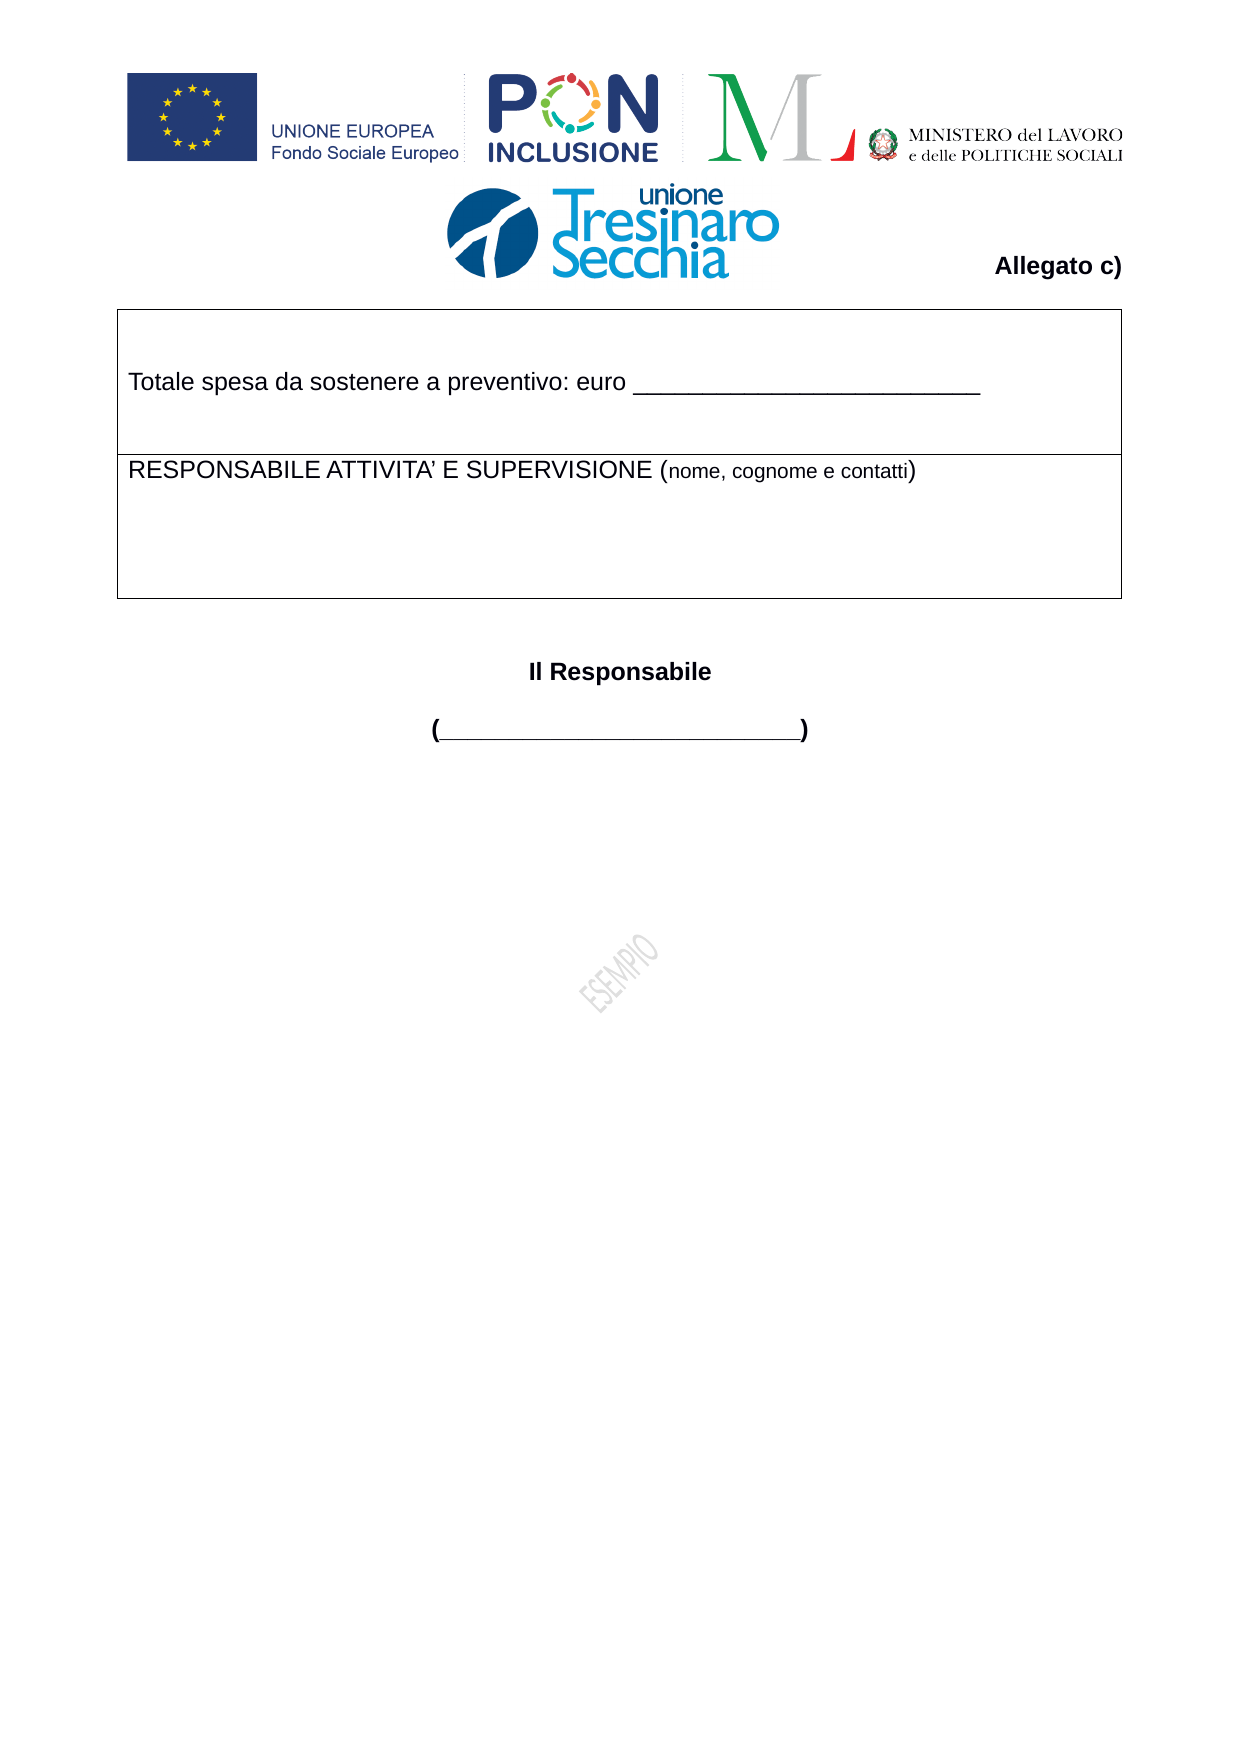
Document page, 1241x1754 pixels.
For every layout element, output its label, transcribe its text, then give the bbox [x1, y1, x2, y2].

picture [445, 177, 780, 290]
text Il Responsabile [118, 657, 1122, 686]
text (__________________________) [118, 714, 1122, 743]
table_cell RESPONSABILE ATTIVITA’ E SUPERVISIONE (nome, cognome e contatti) [118, 455, 1121, 598]
picture [753, 216, 772, 235]
table_cell Totale spesa da sostenere a preventivo: euro _________________________ [118, 310, 1121, 453]
picture [127, 73, 1123, 165]
